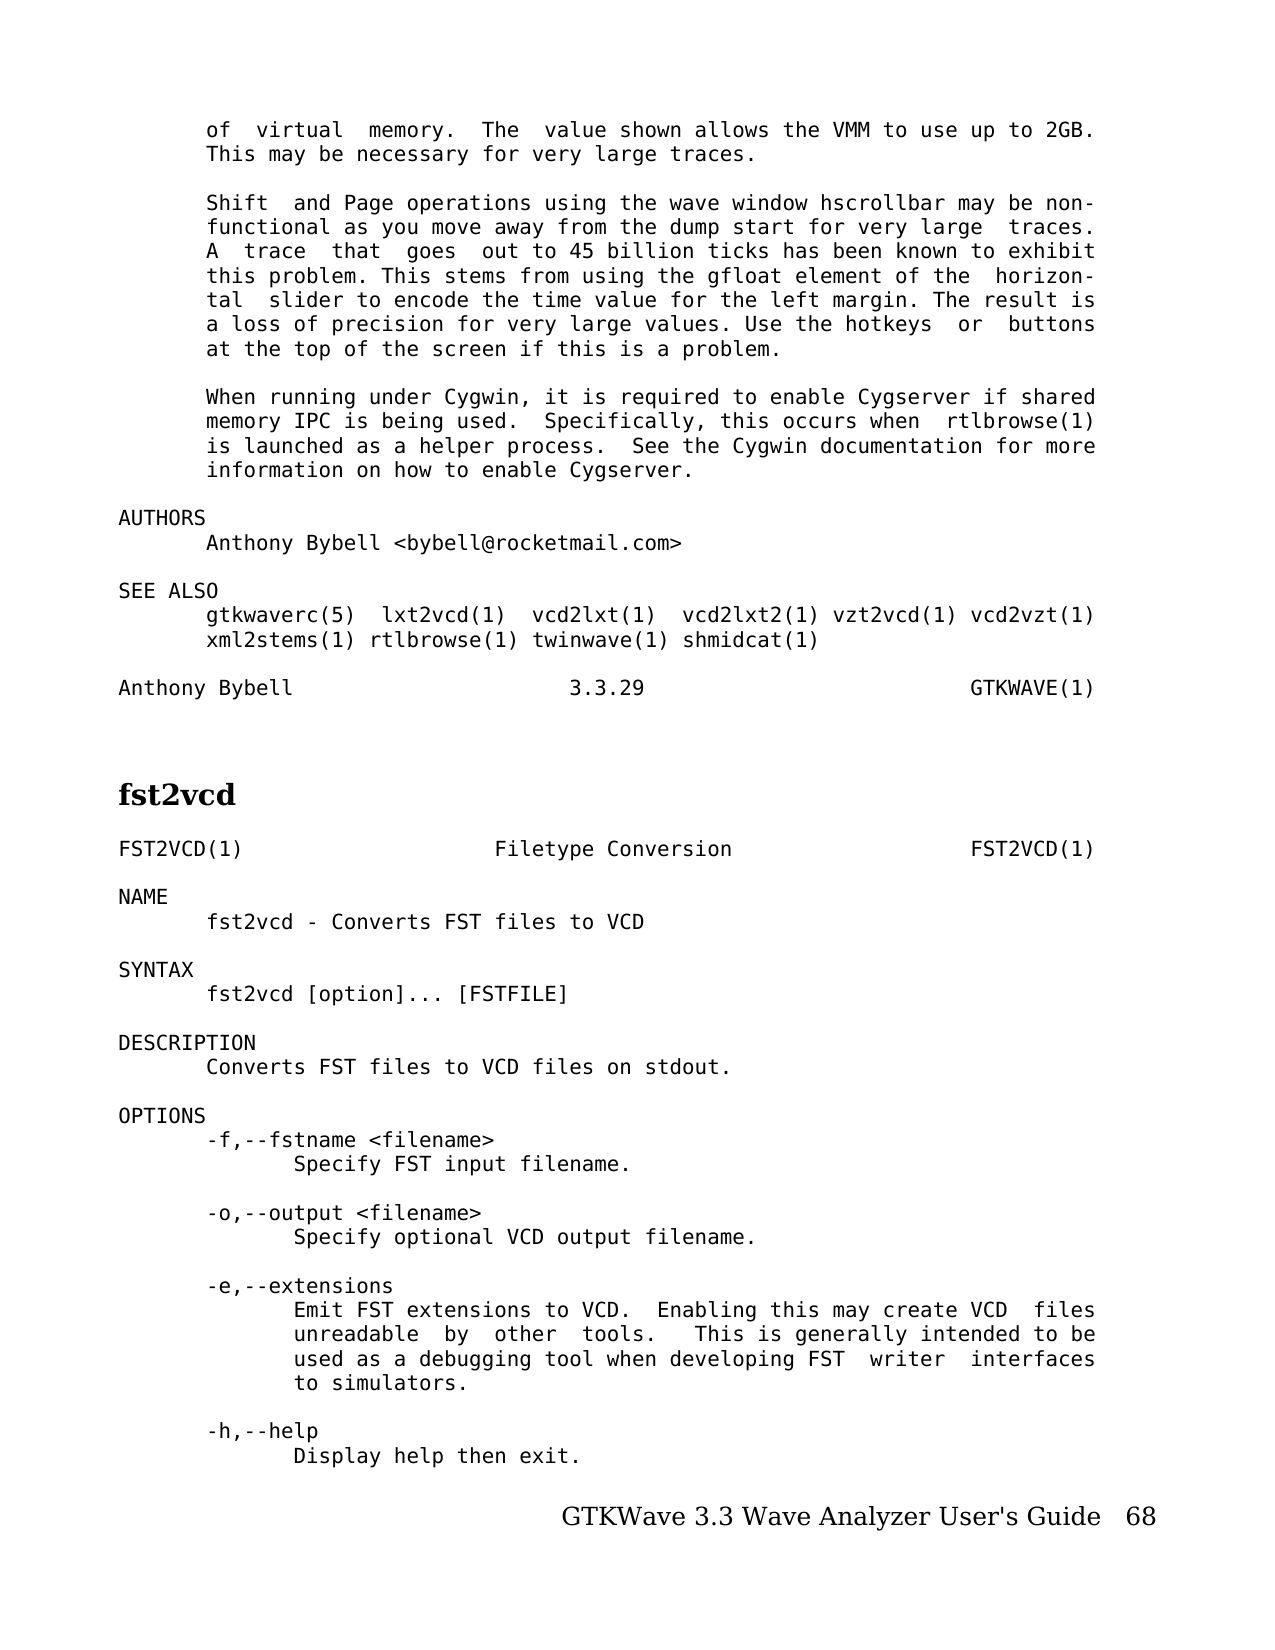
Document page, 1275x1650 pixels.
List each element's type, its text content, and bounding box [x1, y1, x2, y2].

text Emit FST extensions to VCD. Enabling this may create VCD files [118, 1298, 1157, 1322]
text AUTHORS [118, 506, 1157, 531]
text DESCRIPTION [118, 1031, 1157, 1055]
text information on how to enable Cygserver. [118, 458, 1157, 482]
text -o,--output <filename> [118, 1201, 1157, 1225]
text Shift and Page operations using the wave window hscrollbar may be non- [118, 191, 1157, 215]
text a loss of precision for very large values. Use the hotkeys or buttons [118, 312, 1157, 337]
text -e,--extensions [118, 1274, 1157, 1298]
text to simulators. [118, 1371, 1157, 1395]
text When running under Cygwin, it is required to enable Cygserver if shared [118, 385, 1157, 409]
text gtkwaverc(5) lxt2vcd(1) vcd2lxt(1) vcd2lxt2(1) vzt2vcd(1) vcd2vzt(1) [118, 603, 1157, 628]
text unreadable by other tools. This is generally intended to be [118, 1322, 1157, 1347]
text NAME [118, 885, 1157, 910]
text -h,--help [118, 1419, 1157, 1444]
text A trace that goes out to 45 billion ticks has been known to exhibit [118, 239, 1157, 264]
text at the top of the screen if this is a problem. [118, 337, 1157, 361]
text Specify FST input filename. [118, 1152, 1157, 1177]
text OPTIONS [118, 1104, 1157, 1128]
text Display help then exit. [118, 1444, 1157, 1468]
text used as a debugging tool when developing FST writer interfaces [118, 1347, 1157, 1371]
text tal slider to encode the time value for the left margin. The result is [118, 288, 1157, 312]
text Specify optional VCD output filename. [118, 1225, 1157, 1249]
text Anthony Bybell 3.3.29 GTKWAVE(1) [118, 676, 1157, 701]
text This may be necessary for very large traces. [118, 142, 1157, 167]
text this problem. This stems from using the gfloat element of the horizon- [118, 264, 1157, 288]
text SYNTAX [118, 958, 1157, 982]
text Anthony Bybell <bybell@rocketmail.com> [118, 531, 1157, 555]
text -f,--fstname <filename> [118, 1128, 1157, 1152]
text xml2stems(1) rtlbrowse(1) twinwave(1) shmidcat(1) [118, 628, 1157, 652]
subtitle fst2vcd [118, 778, 1157, 813]
text is launched as a helper process. See the Cygwin documentation for more [118, 434, 1157, 458]
text functional as you move away from the dump start for very large traces. [118, 215, 1157, 239]
text of virtual memory. The value shown allows the VMM to use up to 2GB. [118, 118, 1157, 142]
text FST2VCD(1) Filetype Conversion FST2VCD(1) [118, 837, 1157, 861]
text fst2vcd [option]... [FSTFILE] [118, 982, 1157, 1007]
text fst2vcd - Converts FST files to VCD [118, 910, 1157, 934]
text memory IPC is being used. Specifically, this occurs when rtlbrowse(1) [118, 409, 1157, 434]
text SEE ALSO [118, 579, 1157, 603]
text Converts FST files to VCD files on stdout. [118, 1055, 1157, 1079]
